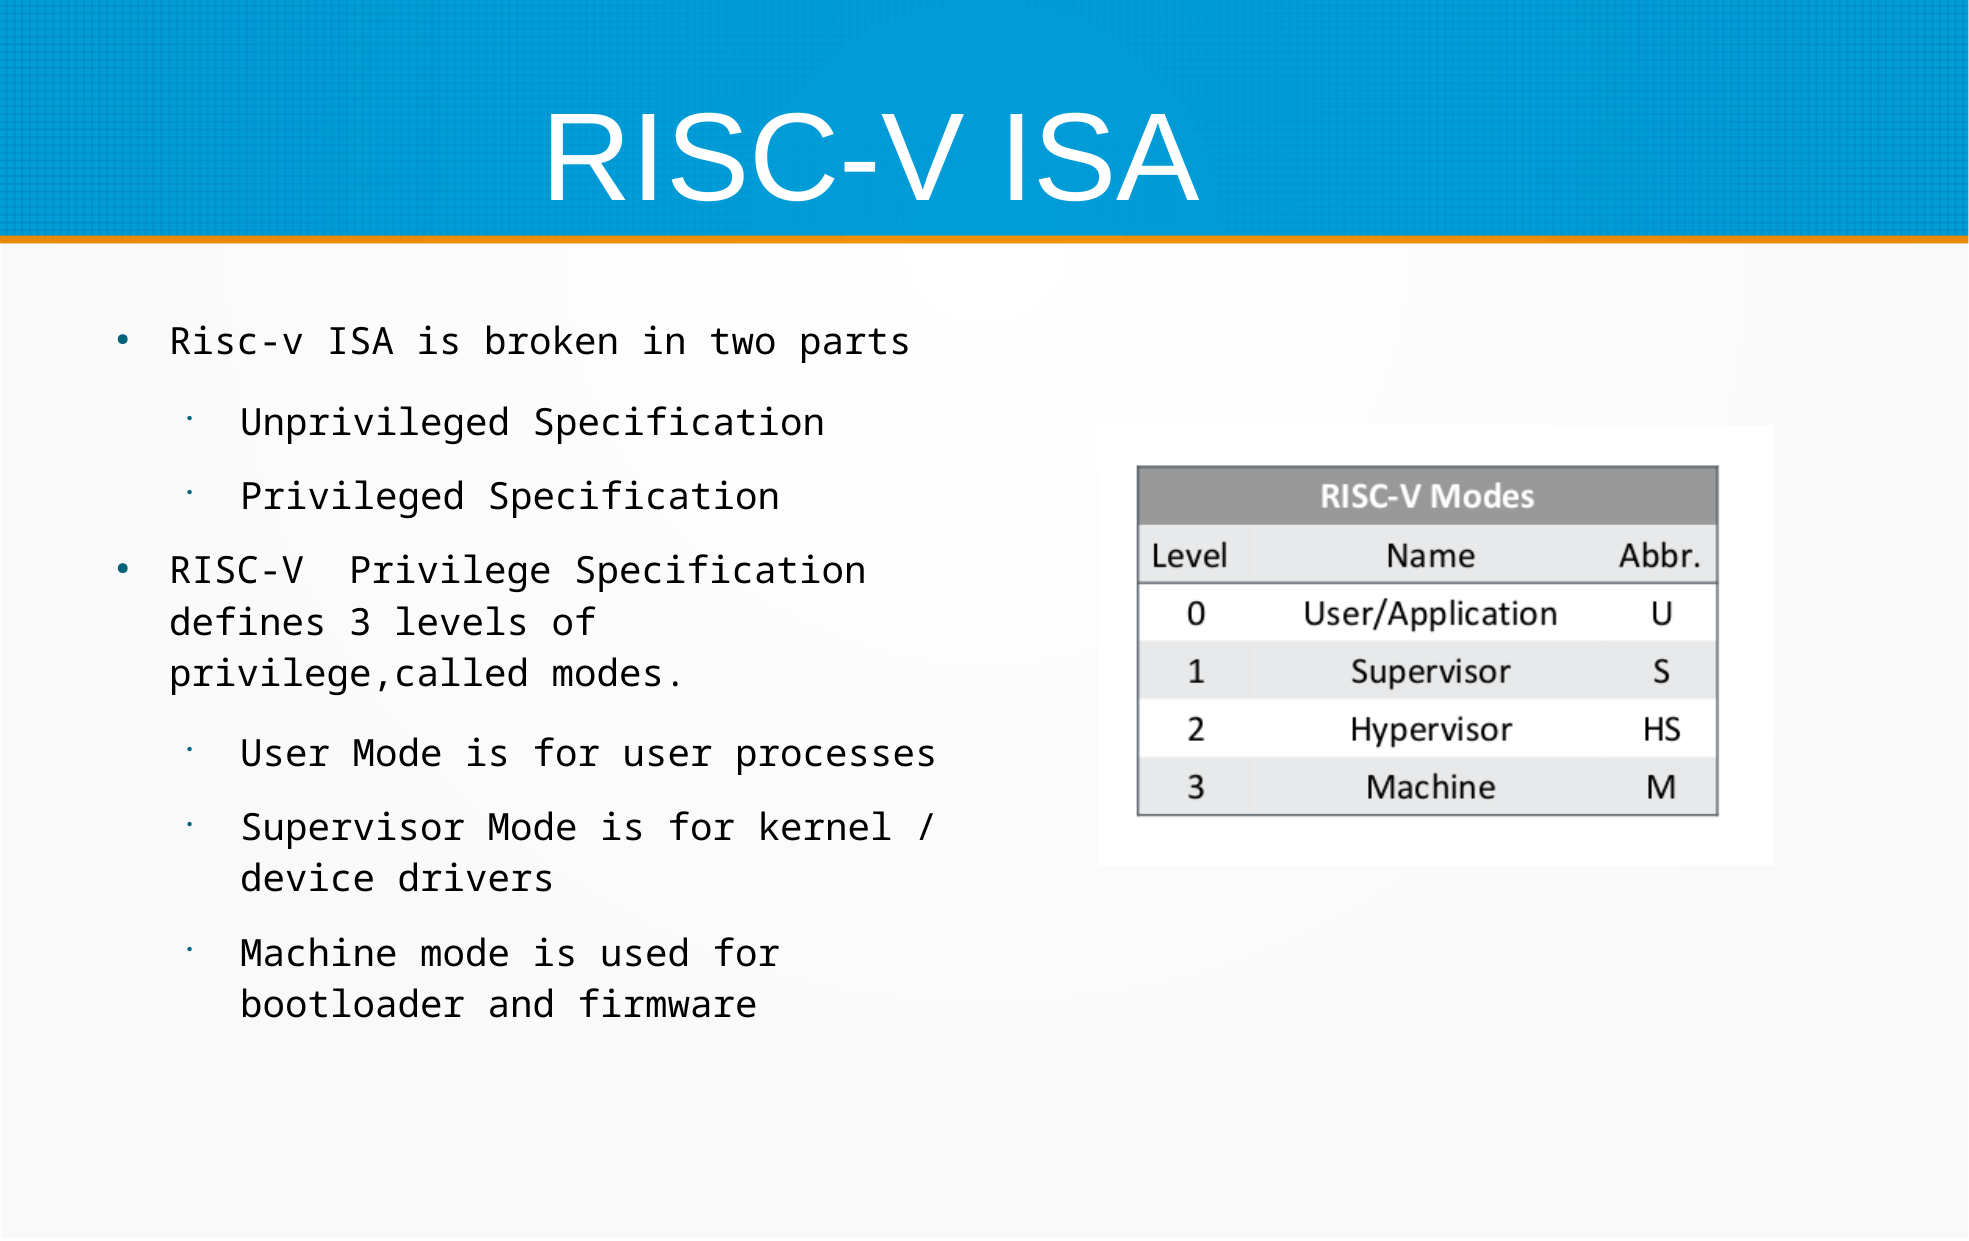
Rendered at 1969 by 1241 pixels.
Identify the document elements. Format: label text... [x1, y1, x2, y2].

picture [0, 236, 1969, 1241]
list Risc-v ISA is broken in two parts Unprivileged Specification Privileged Specification RISC-V Privilege Specification defines 3 levels of privilege,called modes. User Mode is for user processes Supervisor Mode is for kernel / device drivers Machine mode is used for bootloader and firmware [98, 315, 958, 1081]
title RISC-V ISA [98, 19, 1870, 227]
